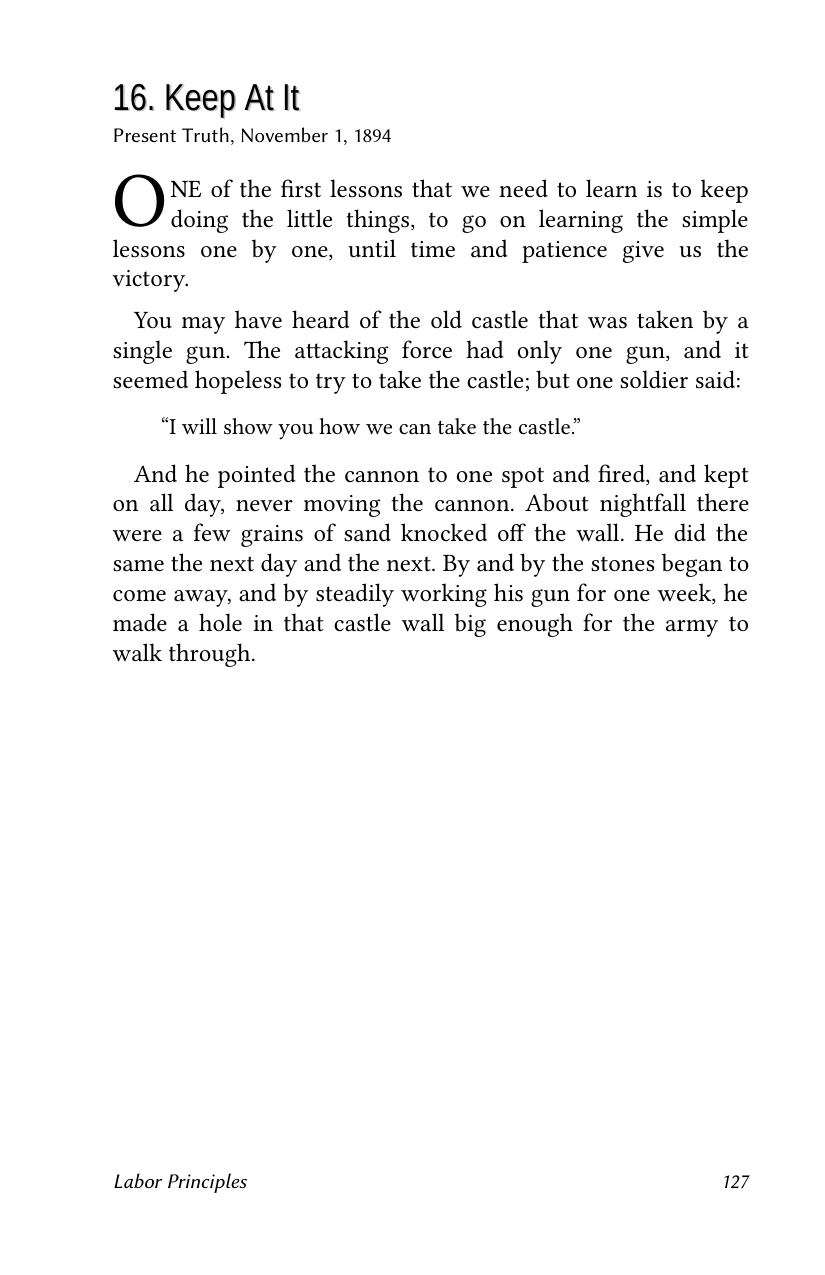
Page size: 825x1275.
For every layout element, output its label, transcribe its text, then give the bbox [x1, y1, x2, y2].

text ONE of the first lessons that we need to learn is to keep doing the little things, to go on learning the simple lessons one by one, until time and patience give us the victory. [112, 175, 750, 293]
text Present Truth, November 1, 1894 [112, 124, 750, 148]
text You may have heard of the old castle that was taken by a single gun. The attacking force had only one gun, and it seemed hopeless to try to take the castle; but one soldier said: [112, 306, 750, 395]
text And he pointed the cannon to one spot and fired, and kept on all day, never moving the cannon. About nightfall there were a few grains of sand knocked off the wall. He did the same the next day and the next. By and by the stones began to come away, and by steadily working his gun for one week, he made a hole in that castle wall big enough for the army to walk through. [112, 459, 750, 667]
text “I will show you how we can take the castle.” [142, 414, 720, 440]
title Keep At It [112, 75, 750, 118]
